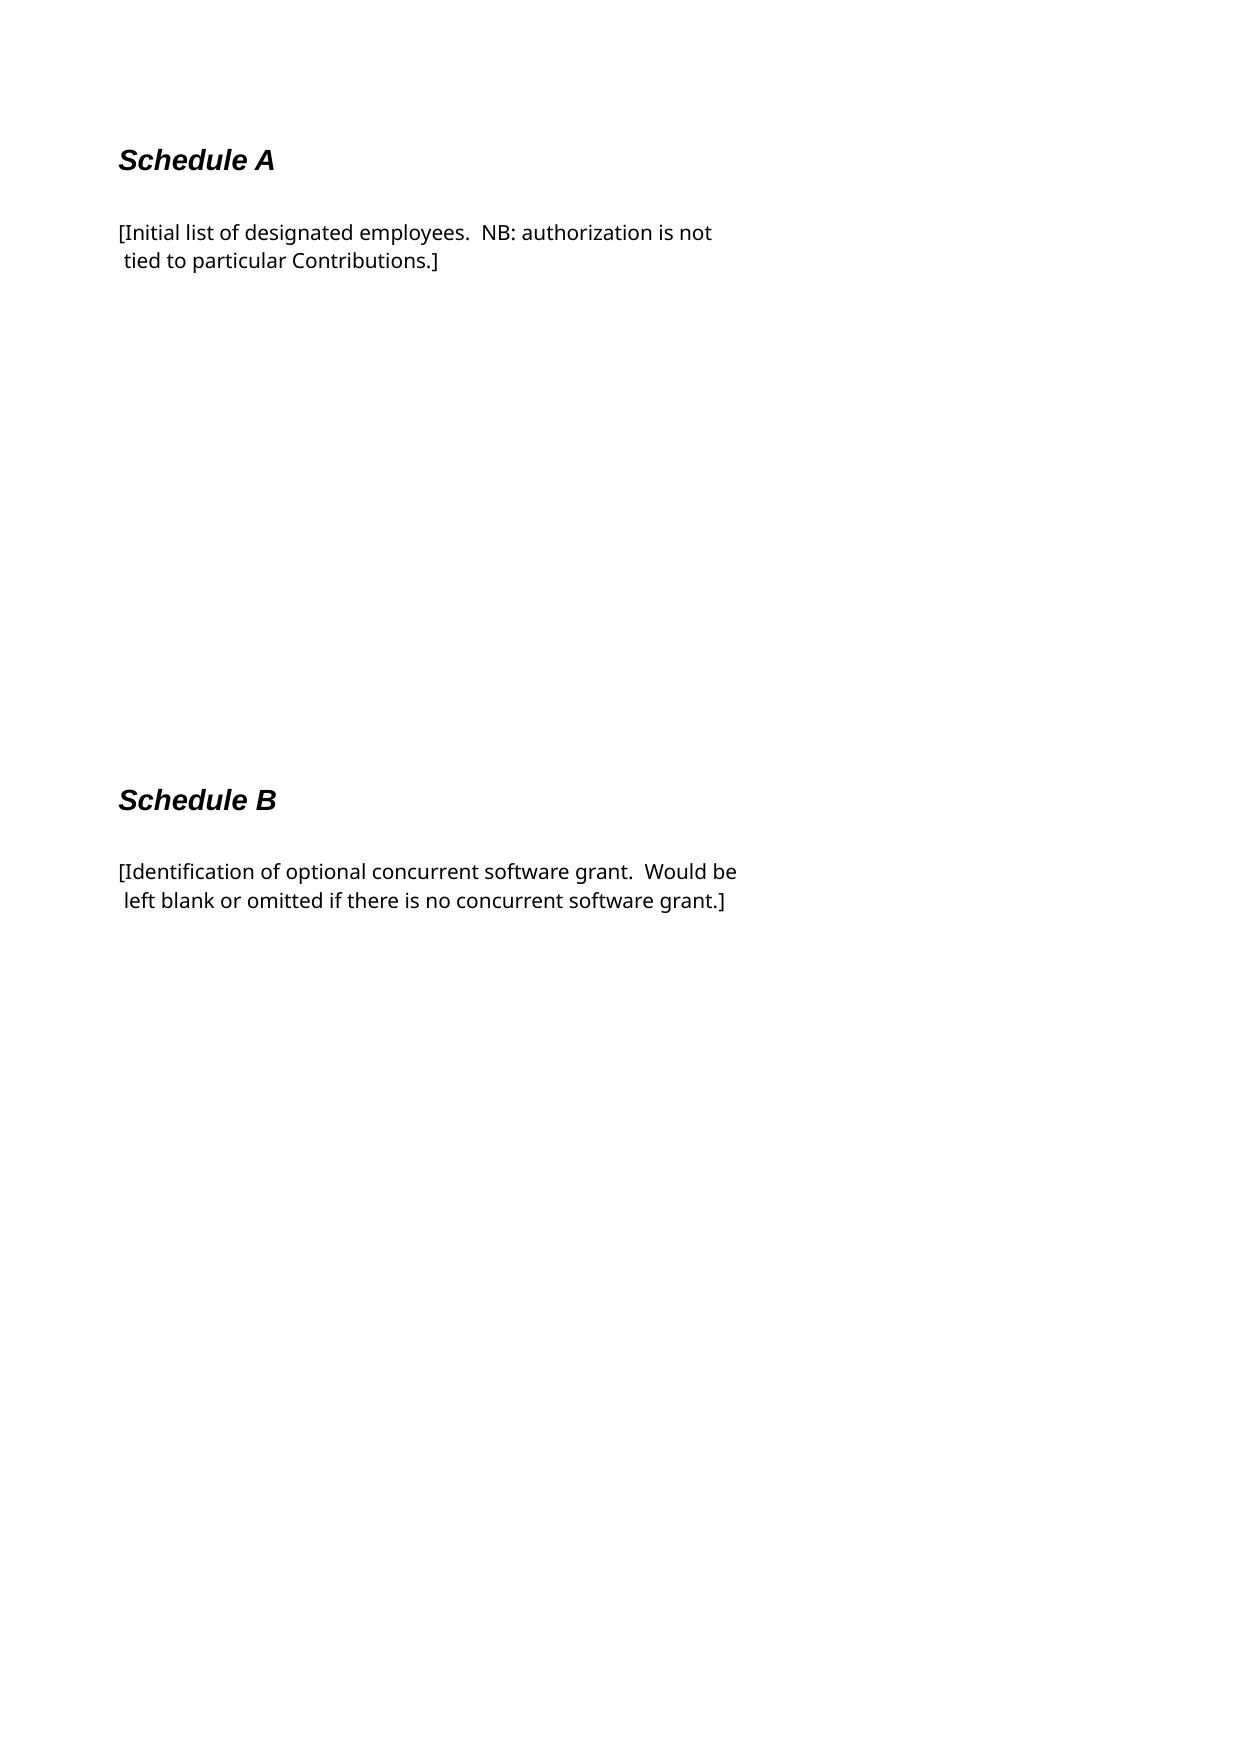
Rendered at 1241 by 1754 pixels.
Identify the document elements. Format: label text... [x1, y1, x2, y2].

subtitle Schedule B [118, 783, 1122, 816]
subtitle Schedule A [118, 143, 1122, 177]
text left blank or omitted if there is no concurrent software grant.] [118, 886, 1122, 914]
text tied to particular Contributions.] [118, 246, 1122, 274]
text [Identification of optional concurrent software grant. Would be [118, 857, 1122, 886]
text [Initial list of designated employees. NB: authorization is not [118, 218, 1122, 246]
